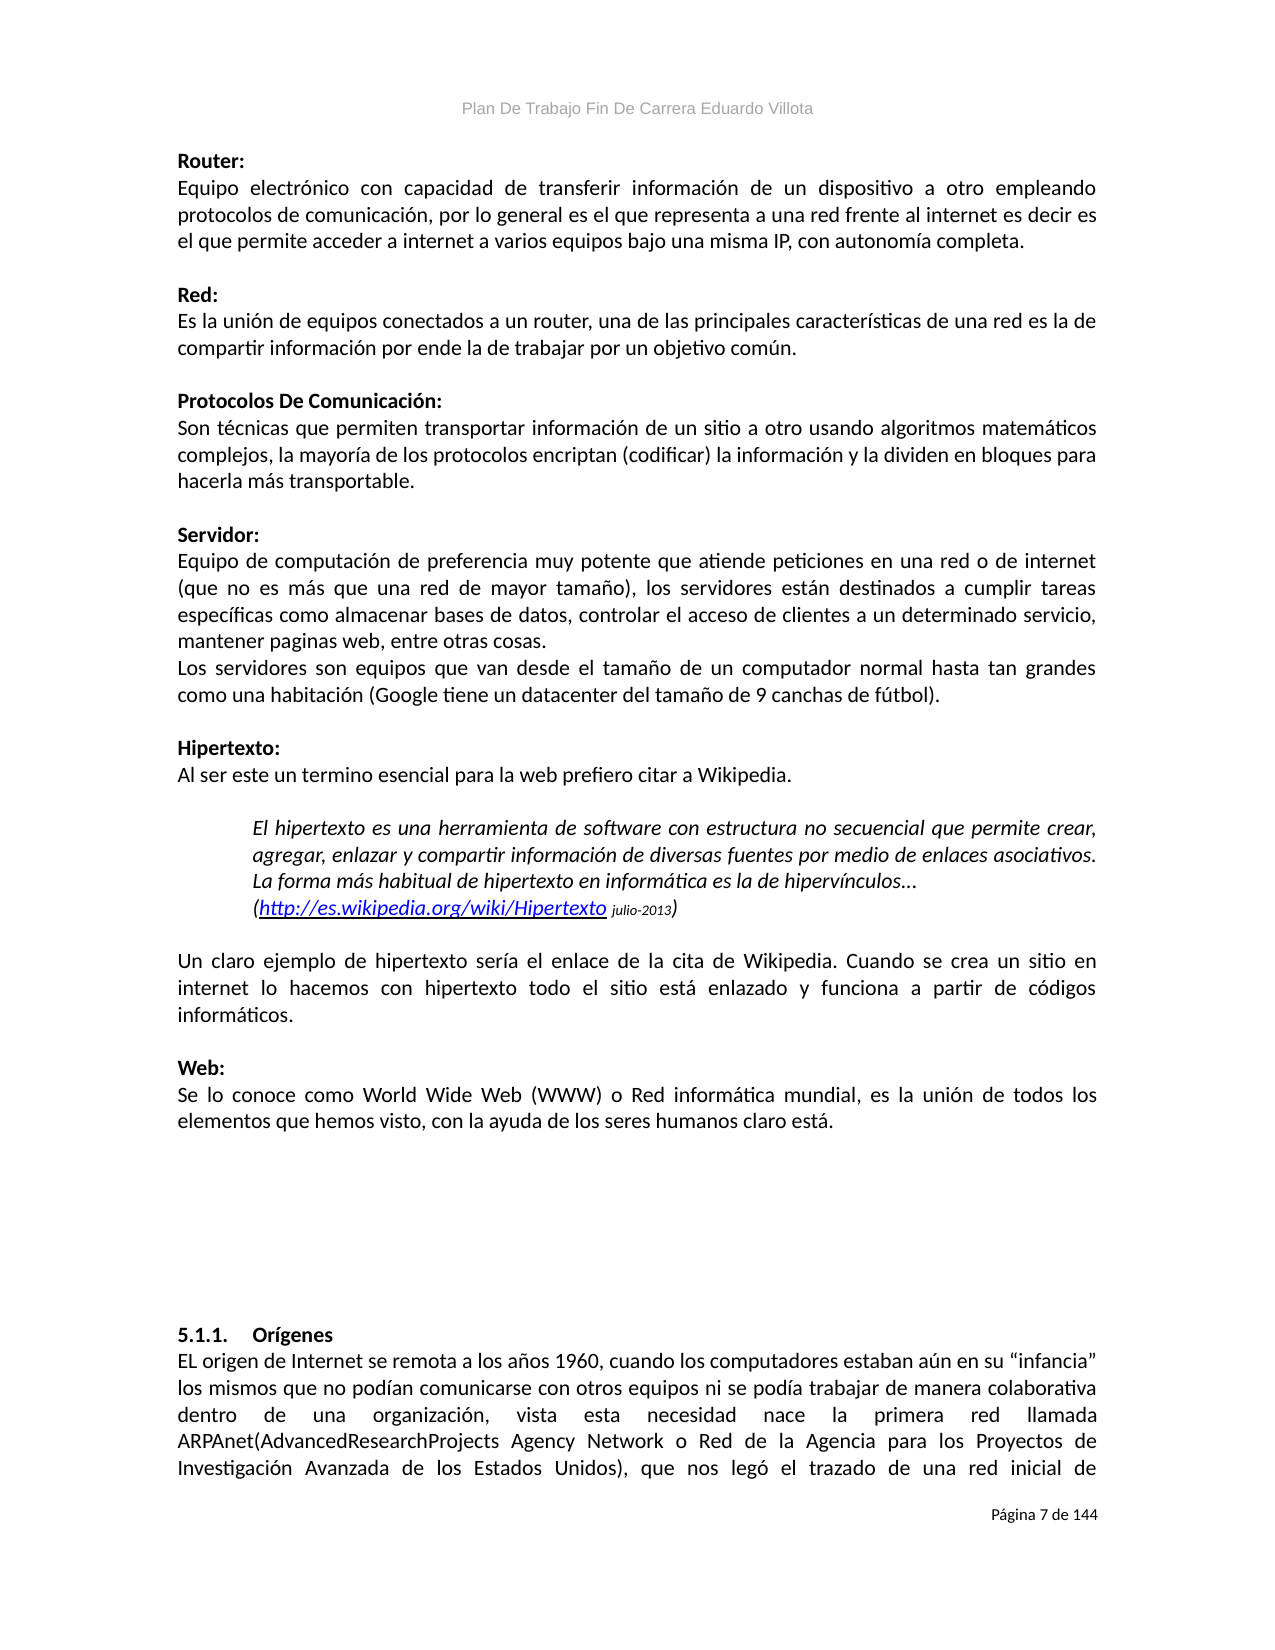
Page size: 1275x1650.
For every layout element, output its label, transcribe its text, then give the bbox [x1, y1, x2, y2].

text Servidor: [177, 521, 1098, 548]
text Son técnicas que permiten transportar información de un sitio a otro usando algoritmos matemáticos complejos, la mayoría de los protocolos encriptan (codificar) la información y la dividen en bloques para hacerla más transportable. [177, 414, 1098, 494]
text Equipo de computación de preferencia muy potente que atiende peticiones en una red o de internet (que no es más que una red de mayor tamaño), los servidores están destinados a cumplir tareas específicas como almacenar bases de datos, controlar el acceso de clientes a un determinado servicio, mantener paginas web, entre otras cosas. [177, 548, 1098, 654]
text Equipo electrónico con capacidad de transferir información de un dispositivo a otro empleando protocolos de comunicación, por lo general es el que representa a una red frente al internet es decir es el que permite acceder a internet a varios equipos bajo una misma IP, con autonomía completa. [177, 174, 1098, 254]
text Red: [177, 281, 1098, 308]
text Los servidores son equipos que van desde el tamaño de un computador normal hasta tan grandes como una habitación (Google tiene un datacenter del tamaño de 9 canchas de fútbol). [177, 654, 1098, 708]
text Router: [177, 148, 1098, 174]
text Un claro ejemplo de hipertexto sería el enlace de la cita de Wikipedia. Cuando se crea un sitio en internet lo hacemos con hipertexto todo el sitio está enlazado y funciona a partir de códigos informáticos. [177, 948, 1098, 1028]
text Es la unión de equipos conectados a un router, una de las principales características de una red es la de compartir información por ende la de trabajar por un objetivo común. [177, 308, 1098, 361]
text Hipertexto: [177, 734, 1098, 761]
text El hipertexto es una herramienta de software con estructura no secuencial que permite crear, agregar, enlazar y compartir información de diversas fuentes por medio de enlaces asociativos. La forma más habitual de hipertexto en informática es la de hipervínculos... [252, 814, 1098, 894]
text Se lo conoce como World Wide Web (WWW) o Red informática mundial, es la unión de todos los elementos que hemos visto, con la ayuda de los seres humanos claro está. [177, 1081, 1098, 1134]
text (http://es.wikipedia.org/wiki/Hipertexto julio-2013) [252, 894, 1098, 921]
text Al ser este un termino esencial para la web prefiero citar a Wikipedia. [177, 761, 1098, 788]
text Web: [177, 1054, 1098, 1081]
text EL origen de Internet se remota a los años 1960, cuando los computadores estaban aún en su “infancia” los mismos que no podían comunicarse con otros equipos ni se podía trabajar de manera colaborativa dentro de una organización, vista esta necesidad nace la primera red llamada ARPAnet(AdvancedResearchProjects Agency Network o Red de la Agencia para los Proyectos de Investigación Avanzada de los Estados Unidos), que nos legó el trazado de una red inicial de [177, 1348, 1098, 1481]
list Orígenes [177, 1321, 1098, 1348]
text Protocolos De Comunicación: [177, 388, 1098, 414]
